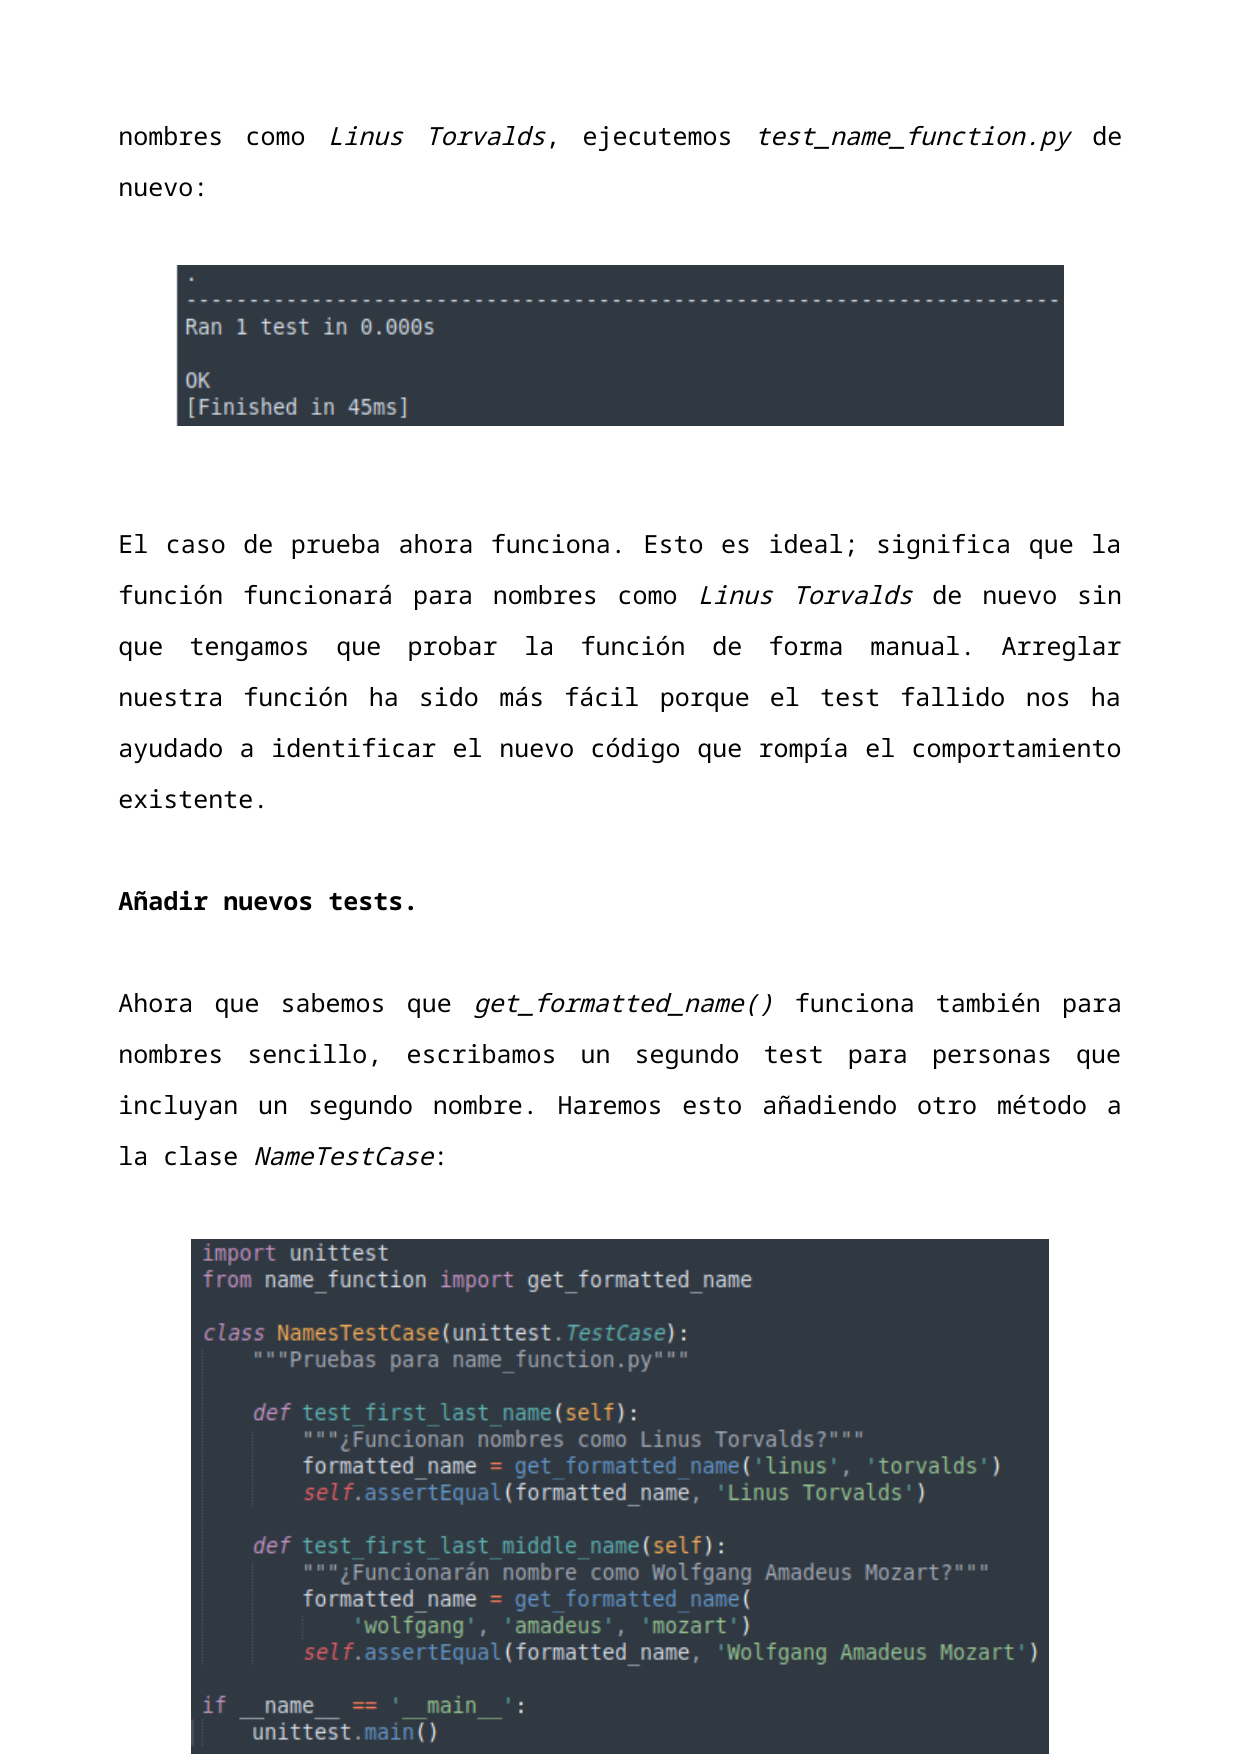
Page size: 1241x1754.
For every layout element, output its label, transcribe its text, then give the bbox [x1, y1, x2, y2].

picture [176, 265, 1064, 426]
text Ahora que sabemos que get_formatted_name() funciona también para nombres sencillo, escribamos un segundo test para personas que incluyan un segundo nombre. Haremos esto añadiendo otro método a la clase NameTestCase: [118, 986, 1122, 1173]
picture [191, 1239, 1049, 1754]
text Añadir nuevos tests. [118, 884, 1122, 918]
text El caso de prueba ahora funciona. Esto es ideal; significa que la función funcionará para nombres como Linus Torvalds de nuevo sin que tengamos que probar la función de forma manual. Arreglar nuestra función ha sido más fácil porque el test fallido nos ha ayudado a identificar el nuevo código que rompía el comportamiento existente. [118, 526, 1122, 816]
text nombres como Linus Torvalds, ejecutemos test_name_function.py de nuevo: [118, 118, 1122, 203]
